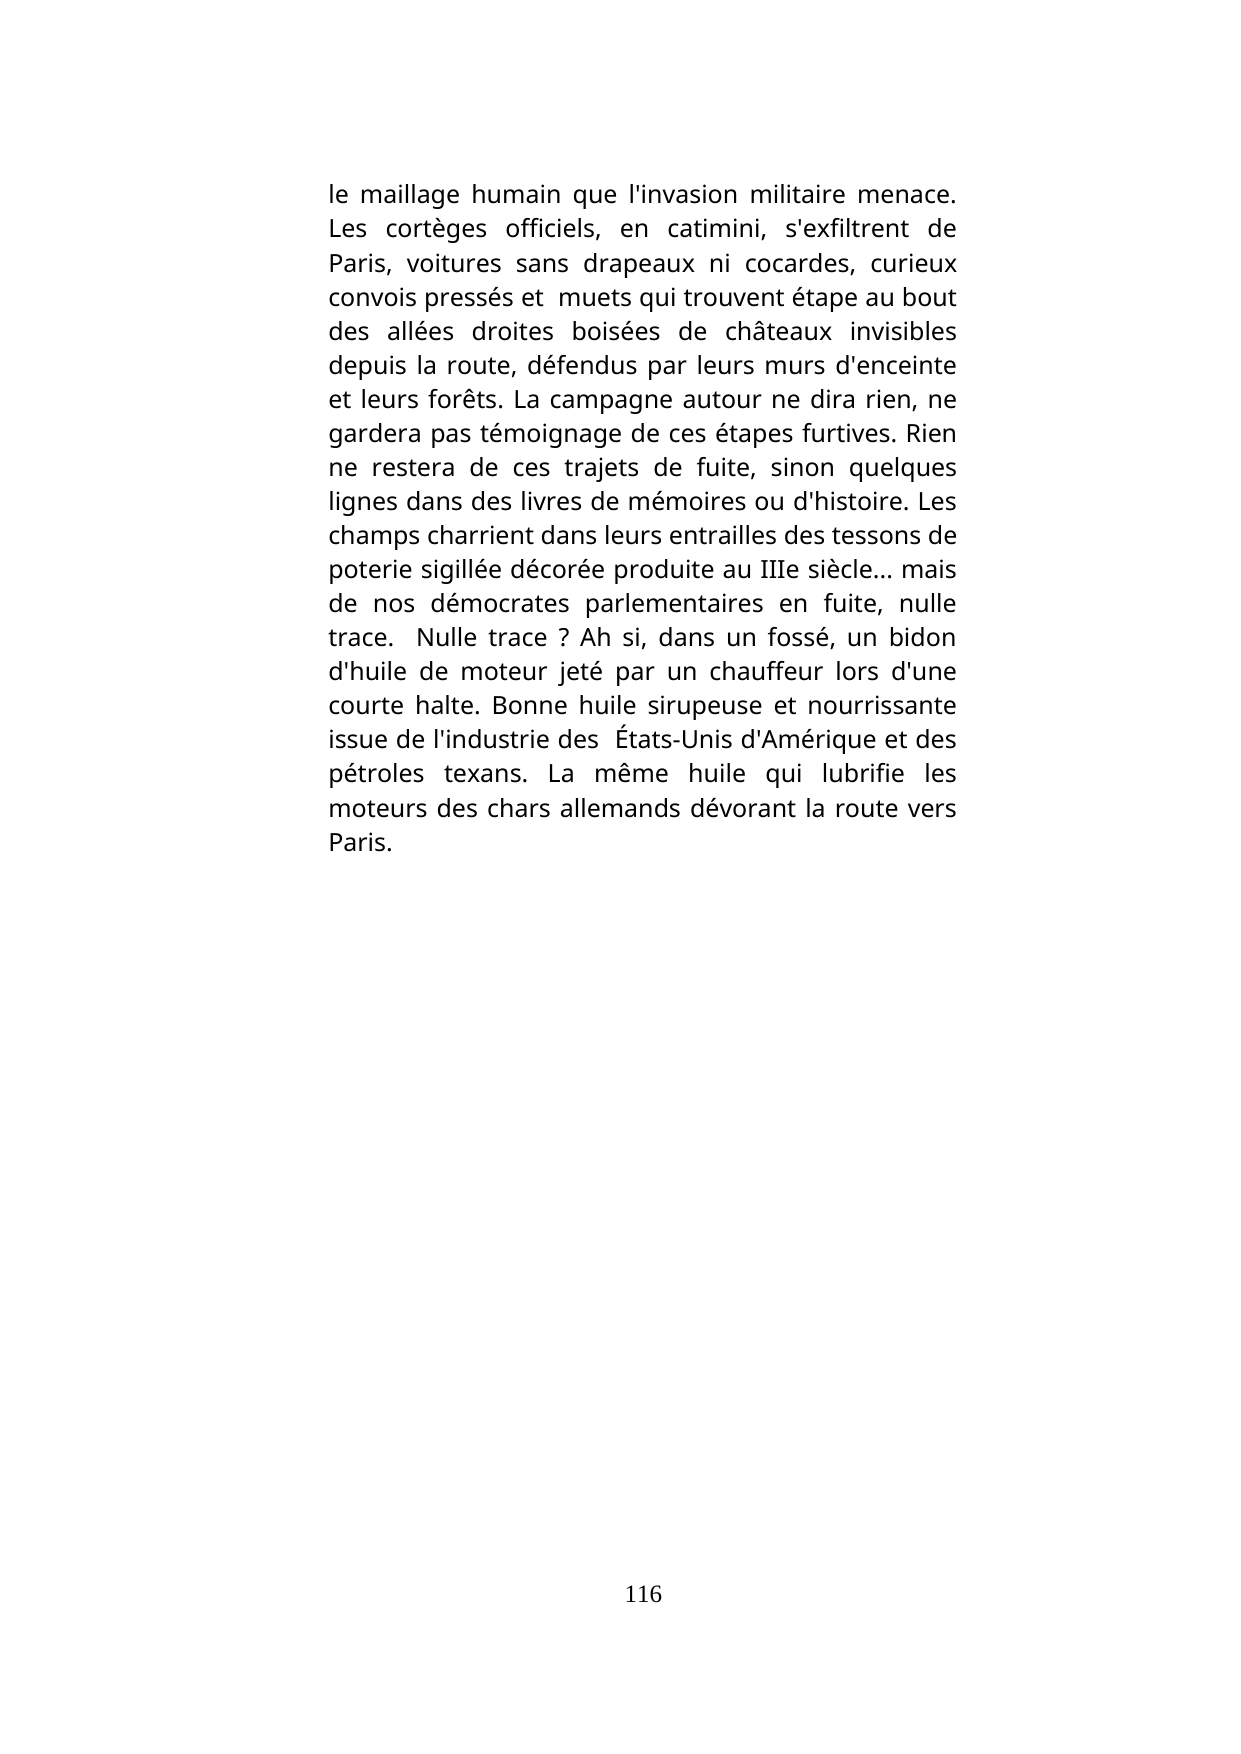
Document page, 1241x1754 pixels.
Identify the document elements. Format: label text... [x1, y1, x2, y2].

text le maillage humain que l'invasion militaire menace. Les cortèges officiels, en catimini, s'exfiltrent de Paris, voitures sans drapeaux ni cocardes, curieux convois pressés et muets qui trouvent étape au bout des allées droites boisées de châteaux invisibles depuis la route, défendus par leurs murs d'enceinte et leurs forêts. La campagne autour ne dira rien, ne gardera pas témoignage de ces étapes furtives. Rien ne restera de ces trajets de fuite, sinon quelques lignes dans des livres de mémoires ou d'histoire. Les champs charrient dans leurs entrailles des tessons de poterie sigillée décorée produite au IIIe siècle... mais de nos démocrates parlementaires en fuite, nulle trace. Nulle trace ? Ah si, dans un fossé, un bidon d'huile de moteur jeté par un chauffeur lors d'une courte halte. Bonne huile sirupeuse et nourrissante issue de l'industrie des États-Unis d'Amérique et des pétroles texans. La même huile qui lubrifie les moteurs des chars allemands dévorant la route vers Paris. [328, 177, 958, 858]
